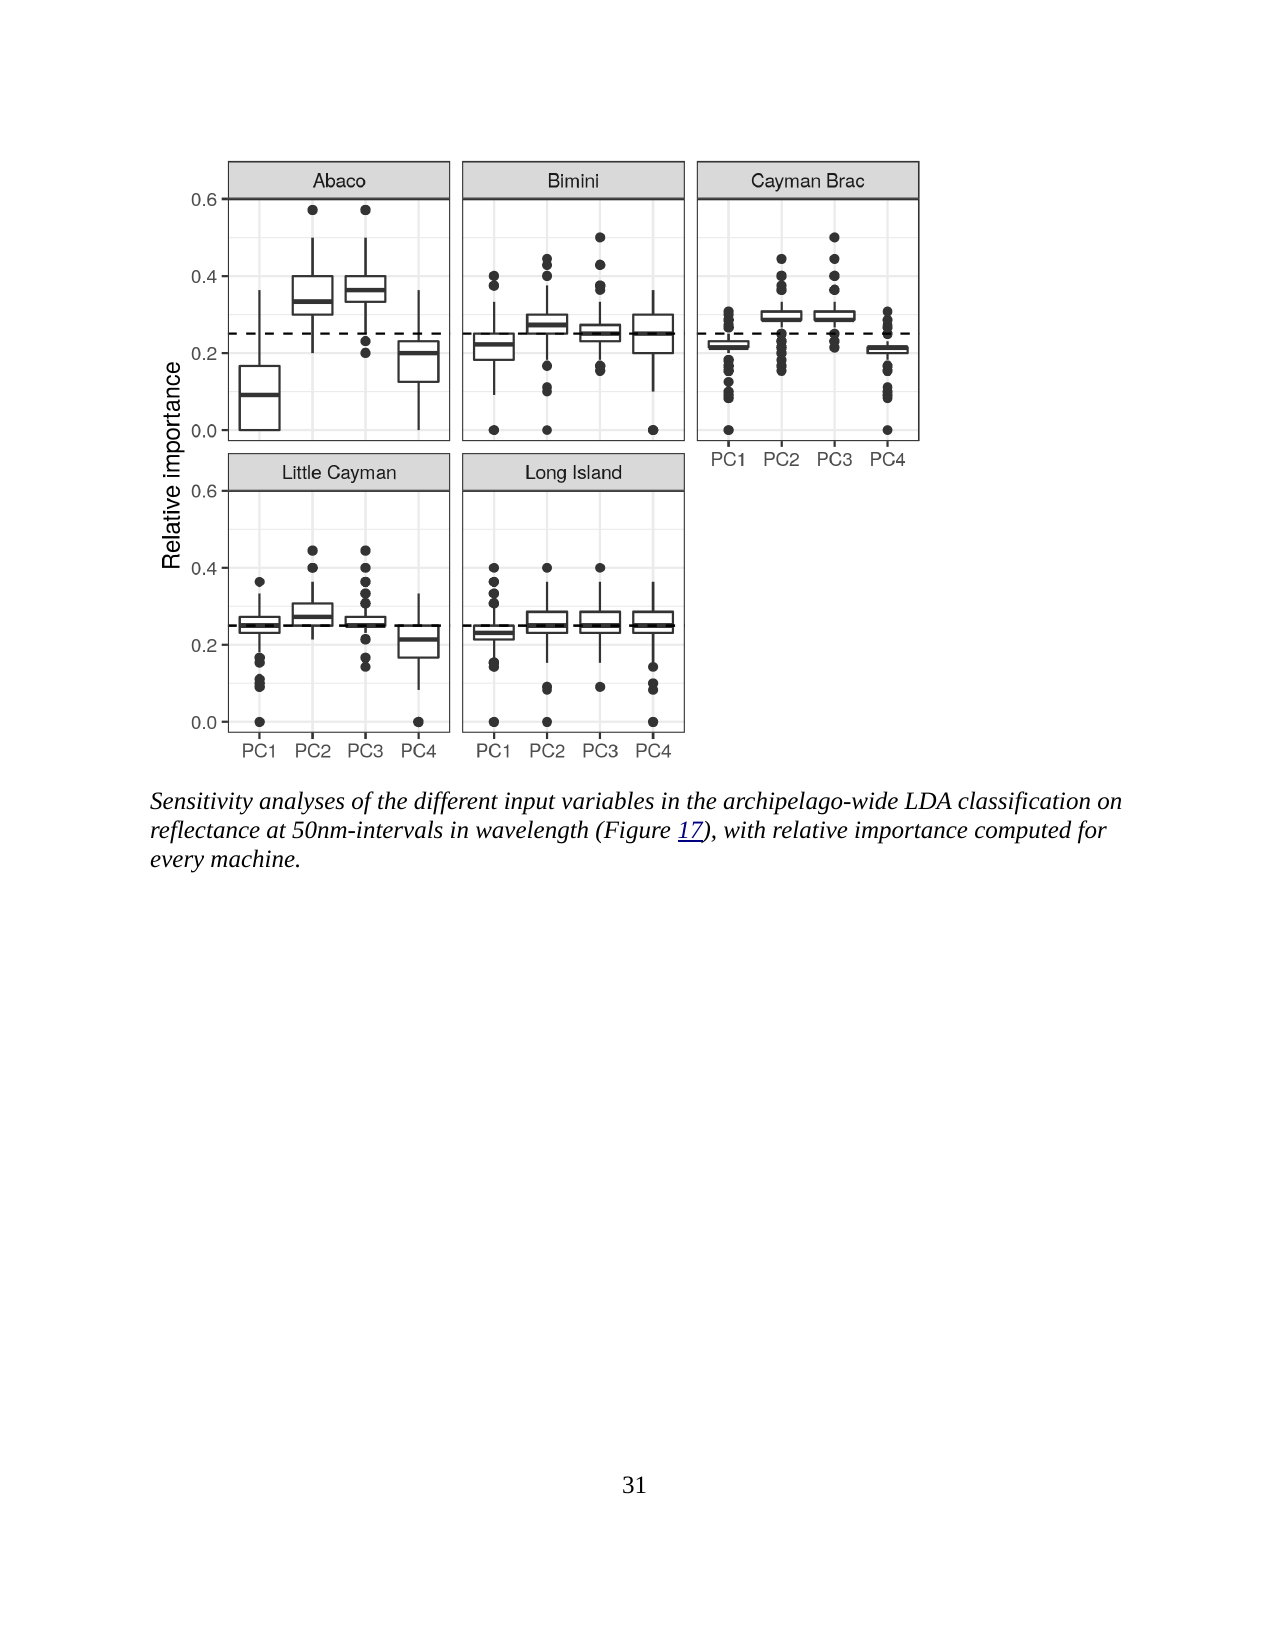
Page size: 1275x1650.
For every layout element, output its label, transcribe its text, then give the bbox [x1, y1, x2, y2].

picture [150, 150, 930, 774]
text Sensitivity analyses of the different input variables in the archipelago-wide LDA classification on reflectance at 50nm-intervals in wavelength (Figure 17), with relative importance computed for every machine. [150, 786, 1125, 873]
